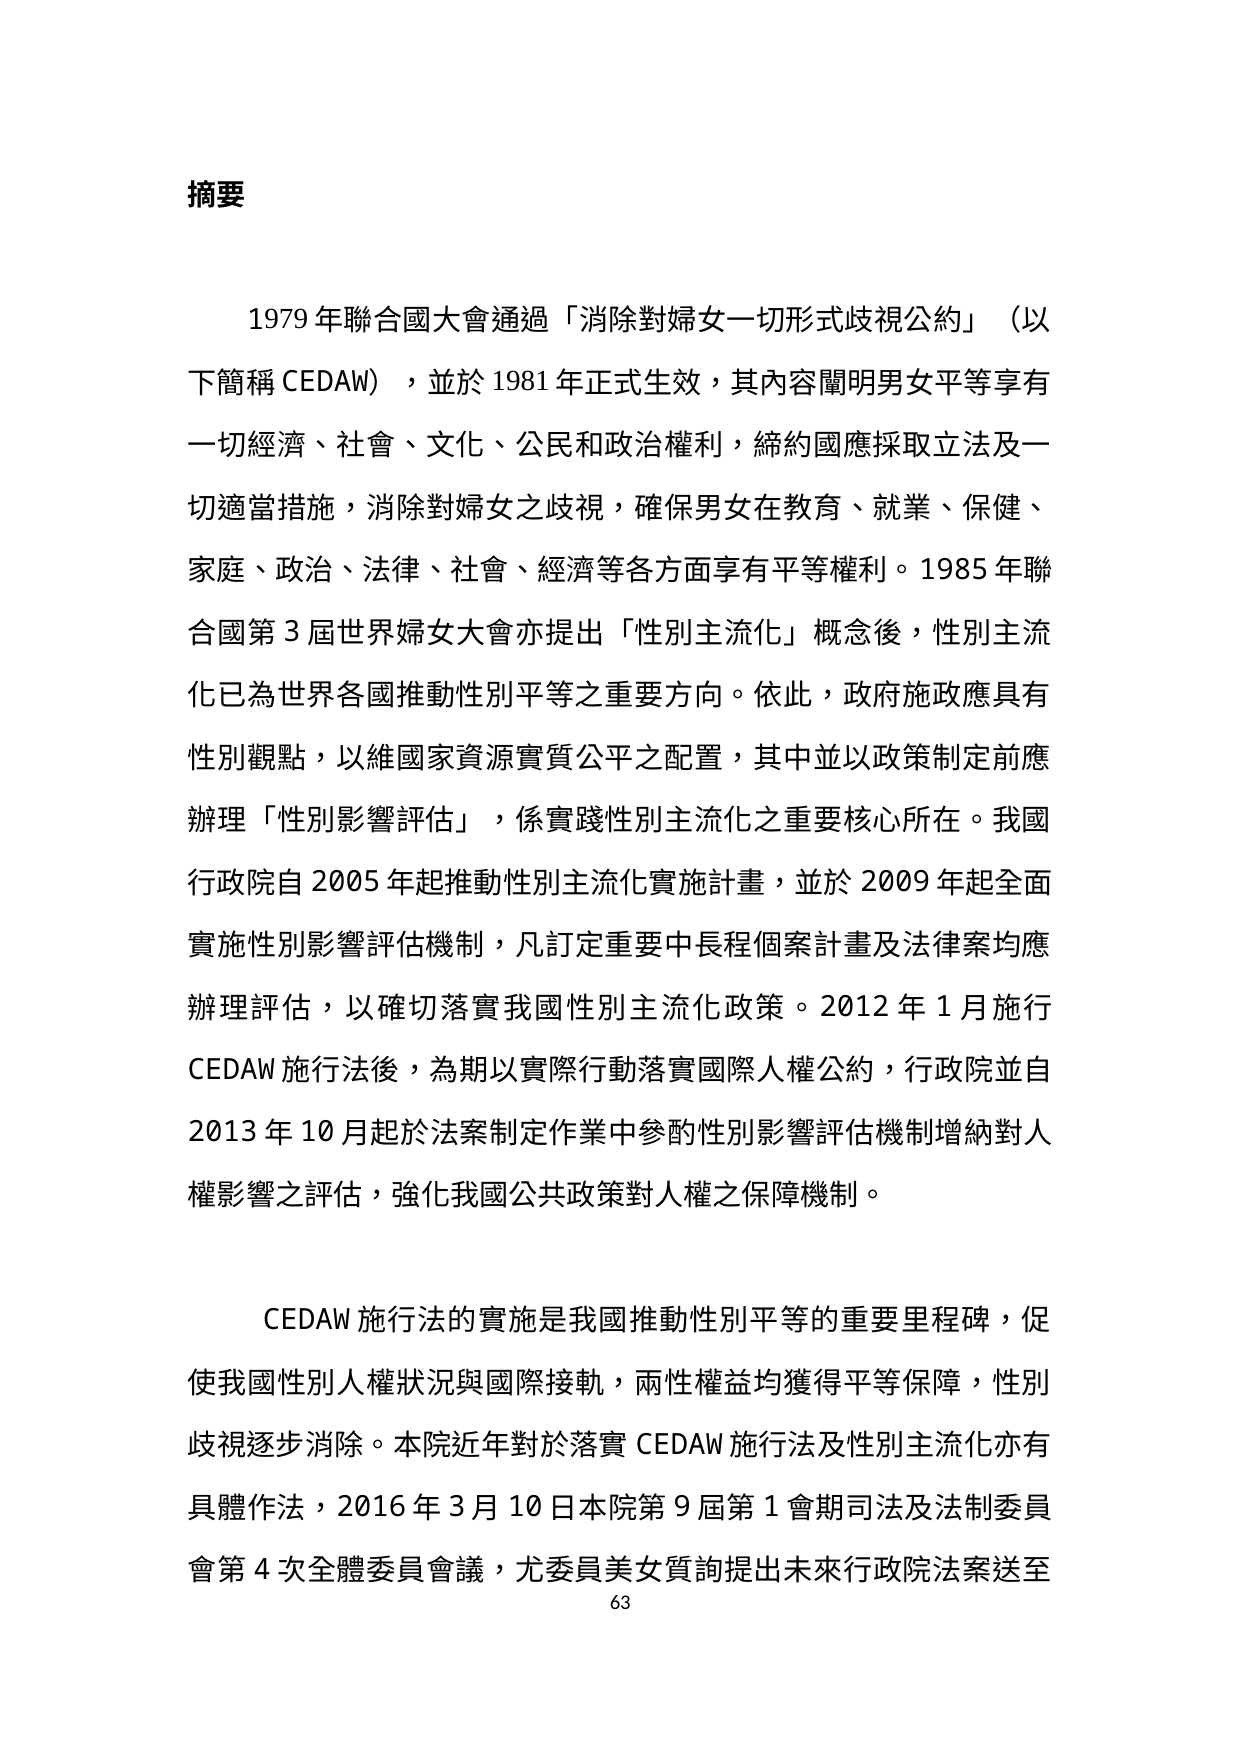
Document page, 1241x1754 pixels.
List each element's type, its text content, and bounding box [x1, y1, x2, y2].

text CEDAW施行法的實施是我國推動性別平等的重要里程碑，促使我國性別人權狀況與國際接軌，兩性權益均獲得平等保障，性別歧視逐步消除。本院近年對於落實CEDAW施行法及性別主流化亦有具體作法，2016年3月10日本院第9屆第1會期司法及法制委員會第4次全體委員會議，尤委員美女質詢提出未來行政院法案送至 [187, 1276, 1053, 1589]
text 1979年聯合國大會通過「消除對婦女一切形式歧視公約」（以下簡稱CEDAW），並於1981年正式生效，其內容闡明男女平等享有一切經濟、社會、文化、公民和政治權利，締約國應採取立法及一切適當措施，消除對婦女之歧視，確保男女在教育、就業、保健、家庭、政治、法律、社會、經濟等各方面享有平等權利。1985年聯合國第3屆世界婦女大會亦提出「性別主流化」概念後，性別主流化已為世界各國推動性別平等之重要方向。依此，政府施政應具有性別觀點，以維國家資源實質公平之配置，其中並以政策制定前應辦理「性別影響評估」，係實踐性別主流化之重要核心所在。我國行政院自2005年起推動性別主流化實施計畫，並於2009年起全面實施性別影響評估機制，凡訂定重要中長程個案計畫及法律案均應辦理評估，以確切落實我國性別主流化政策。2012年1月施行CEDAW施行法後，為期以實際行動落實國際人權公約，行政院並自2013年10月起於法案制定作業中參酌性別影響評估機制增納對人權影響之評估，強化我國公共政策對人權之保障機制。 [187, 276, 1053, 1214]
text 摘要 [187, 151, 1053, 214]
